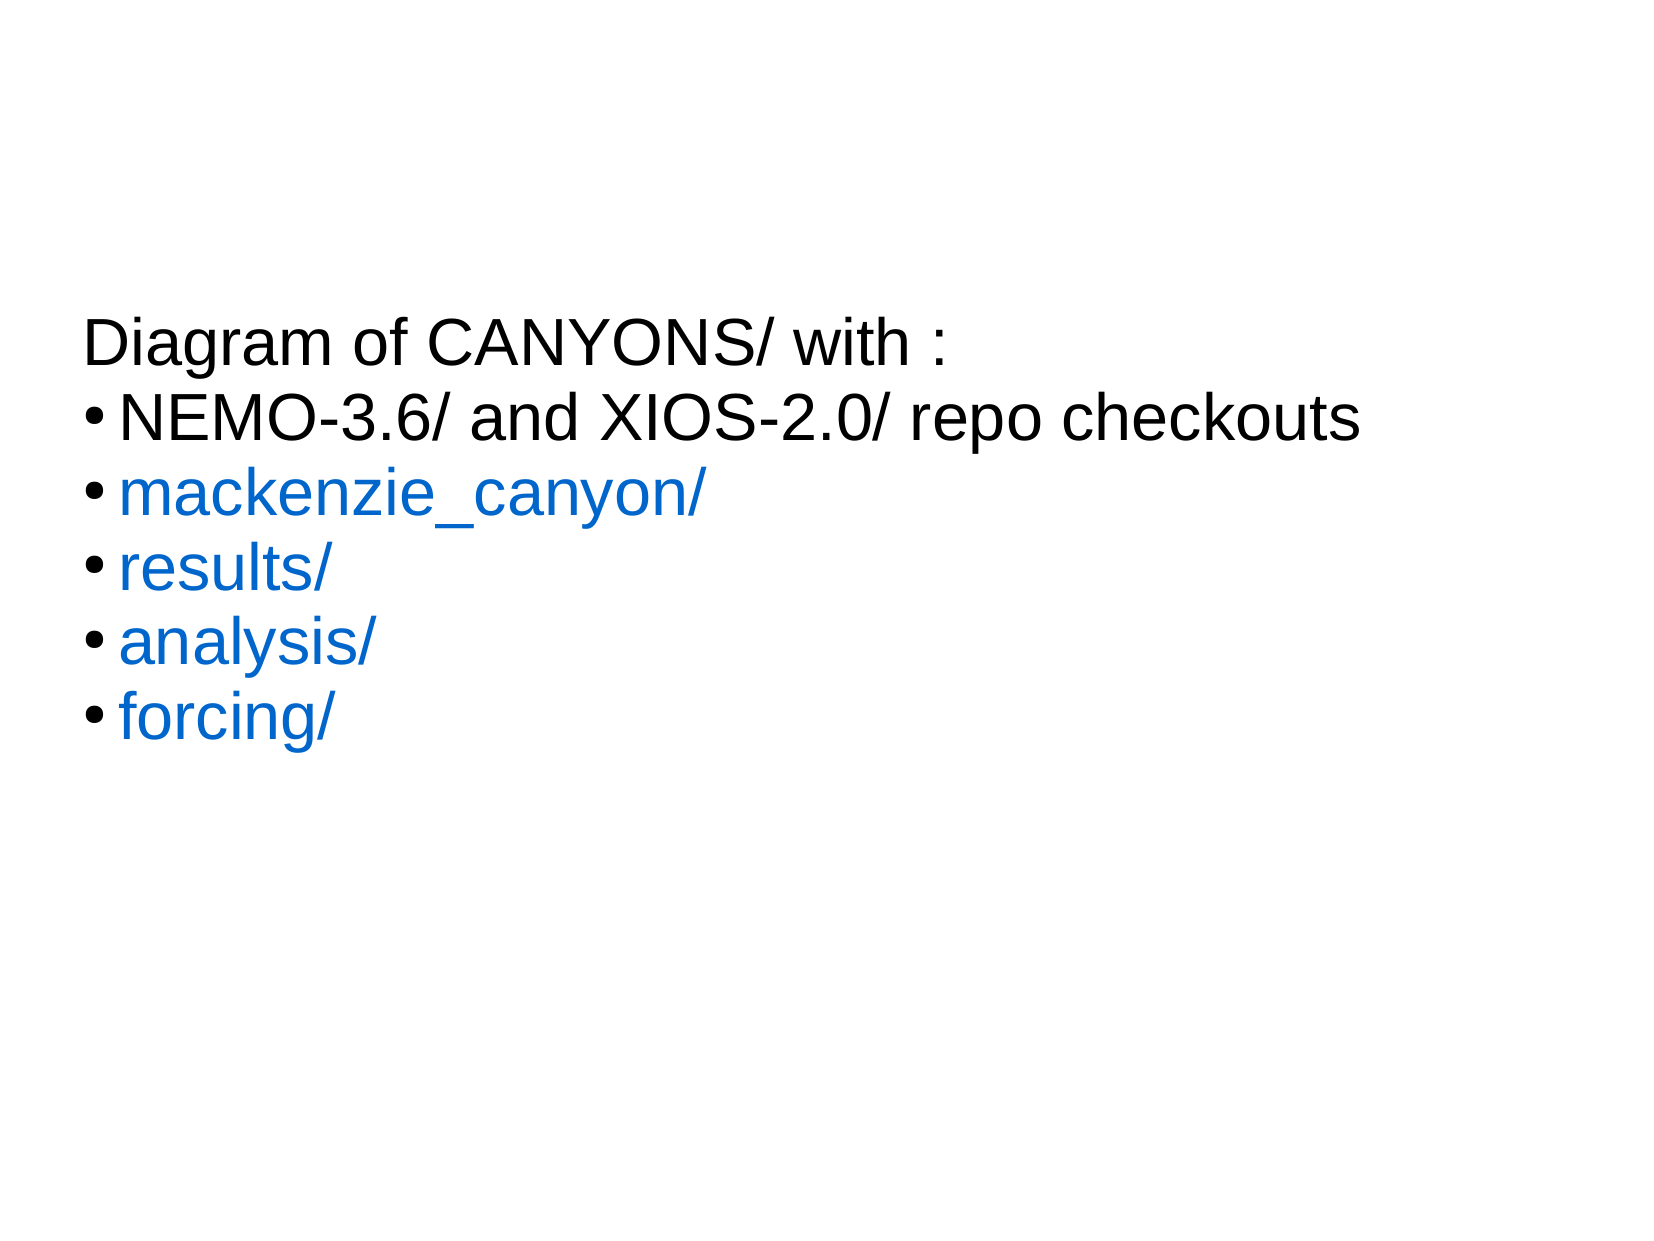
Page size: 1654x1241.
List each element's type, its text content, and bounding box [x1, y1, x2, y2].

subtitle Diagram of CANYONS/ with : NEMO-3.6/ and XIOS-2.0/ repo checkouts mackenzie_canyon/ results/ analysis/ forcing/ [82, 49, 1571, 1010]
